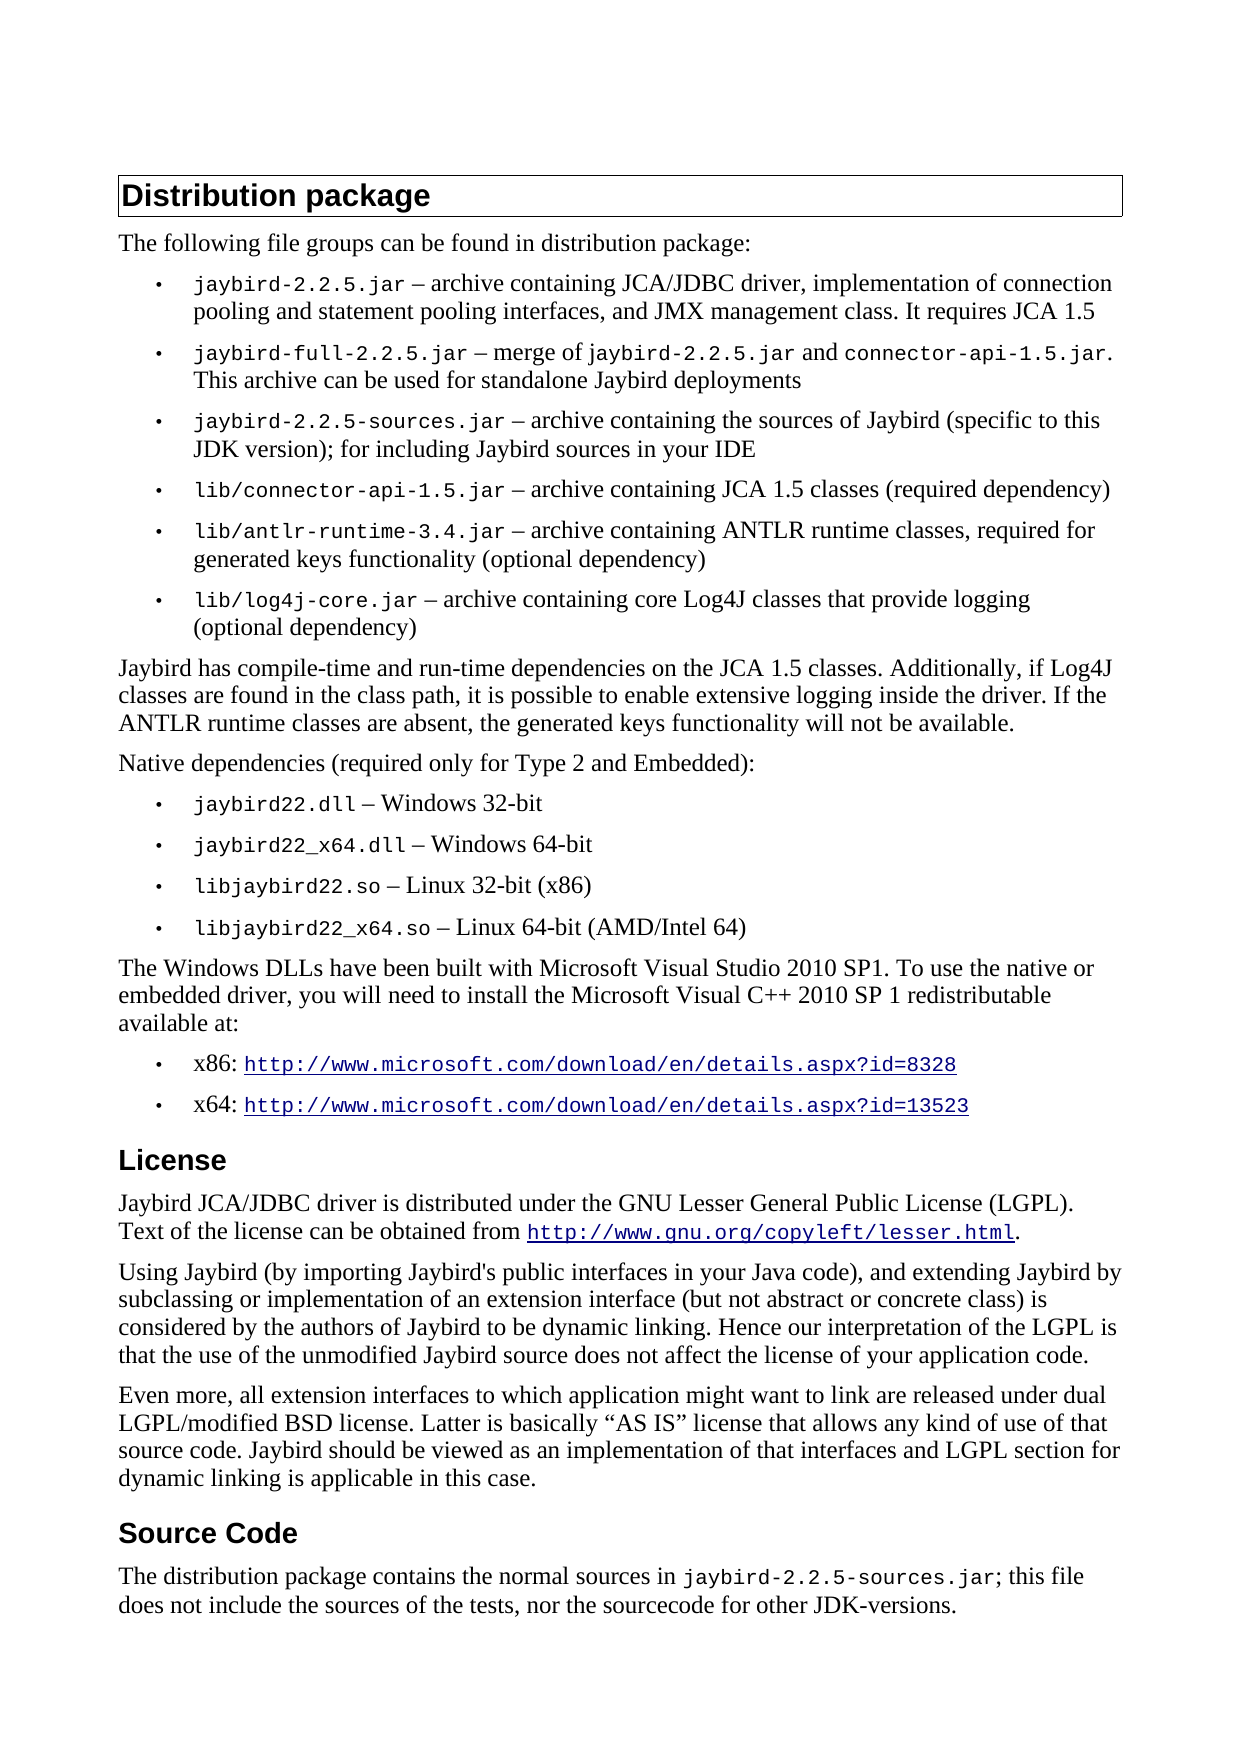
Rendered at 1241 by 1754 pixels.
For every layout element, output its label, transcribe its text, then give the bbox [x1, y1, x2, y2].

list jaybird-2.2.5.jar – archive containing JCA/JDBC driver, implementation of connection pooling and statement pooling interfaces, and JMX management class. It requires JCA 1.5 [156, 269, 1122, 325]
list lib/connector-api-1.5.jar – archive containing JCA 1.5 classes (required dependency) [156, 475, 1122, 504]
list jaybird22_x64.dll – Windows 64-bit [156, 831, 1122, 859]
list jaybird-2.2.5-sources.jar – archive containing the sources of Jaybird (specific to this JDK version); for including Jaybird sources in your IDE [156, 406, 1122, 463]
subtitle Source Code [118, 1517, 1122, 1550]
text The following file groups can be found in distribution package: [118, 229, 1122, 256]
subtitle Distribution package [119, 176, 1122, 216]
text Jaybird JCA/JDBC driver is distributed under the GNU Lesser General Public License (LGPL). Text of the license can be obtained from http://www.gnu.org/copyleft/lesser.html. [118, 1189, 1122, 1245]
text Jaybird has compile-time and run-time dependencies on the JCA 1.5 classes. Additionally, if Log4J classes are found in the class path, it is possible to enable extensive logging inside the driver. If the ANTLR runtime classes are absent, the generated keys functionality will not be available. [118, 654, 1122, 737]
text Native dependencies (required only for Type 2 and Embedded): [118, 749, 1122, 777]
list lib/log4j-core.jar – archive containing core Log4J classes that provide logging (optional dependency) [156, 585, 1122, 641]
subtitle License [118, 1144, 1122, 1177]
list libjaybird22_x64.so – Linux 64-bit (AMD/Intel 64) [156, 913, 1122, 941]
text Using Jaybird (by importing Jaybird's public interfaces in your Java code), and extending Jaybird by subclassing or implementation of an extension interface (but not abstract or concrete class) is considered by the authors of Jaybird to be dynamic linking. Hence our interpretation of the LGPL is that the use of the unmodified Jaybird source does not affect the license of your application code. [118, 1258, 1122, 1369]
text Even more, all extension interfaces to which application might want to link are released under dual LGPL/modified BSD license. Latter is basically “AS IS” license that allows any kind of use of that source code. Jaybird should be viewed as an implementation of that interfaces and LGPL section for dynamic linking is applicable in this case. [118, 1381, 1122, 1492]
list x86: http://www.microsoft.com/download/en/details.aspx?id=8328 [156, 1049, 1122, 1078]
list jaybird22.dll – Windows 32-bit [156, 789, 1122, 818]
list jaybird-full-2.2.5.jar – merge of jaybird-2.2.5.jar and connector-api-1.5.jar. This archive can be used for standalone Jaybird deployments [156, 338, 1122, 394]
list libjaybird22.so – Linux 32-bit (x86) [156, 872, 1122, 900]
text The Windows DLLs have been built with Microsoft Visual Studio 2010 SP1. To use the native or embedded driver, you will need to install the Microsoft Visual C++ 2010 SP 1 redistributable available at: [118, 954, 1122, 1037]
list x64: http://www.microsoft.com/download/en/details.aspx?id=13523 [156, 1090, 1122, 1119]
text The distribution package contains the normal sources in jaybird-2.2.5-sources.jar; this file does not include the sources of the tests, nor the sourcecode for other JDK-versions. [118, 1562, 1122, 1618]
list lib/antlr-runtime-3.4.jar – archive containing ANTLR runtime classes, required for generated keys functionality (optional dependency) [156, 516, 1122, 572]
